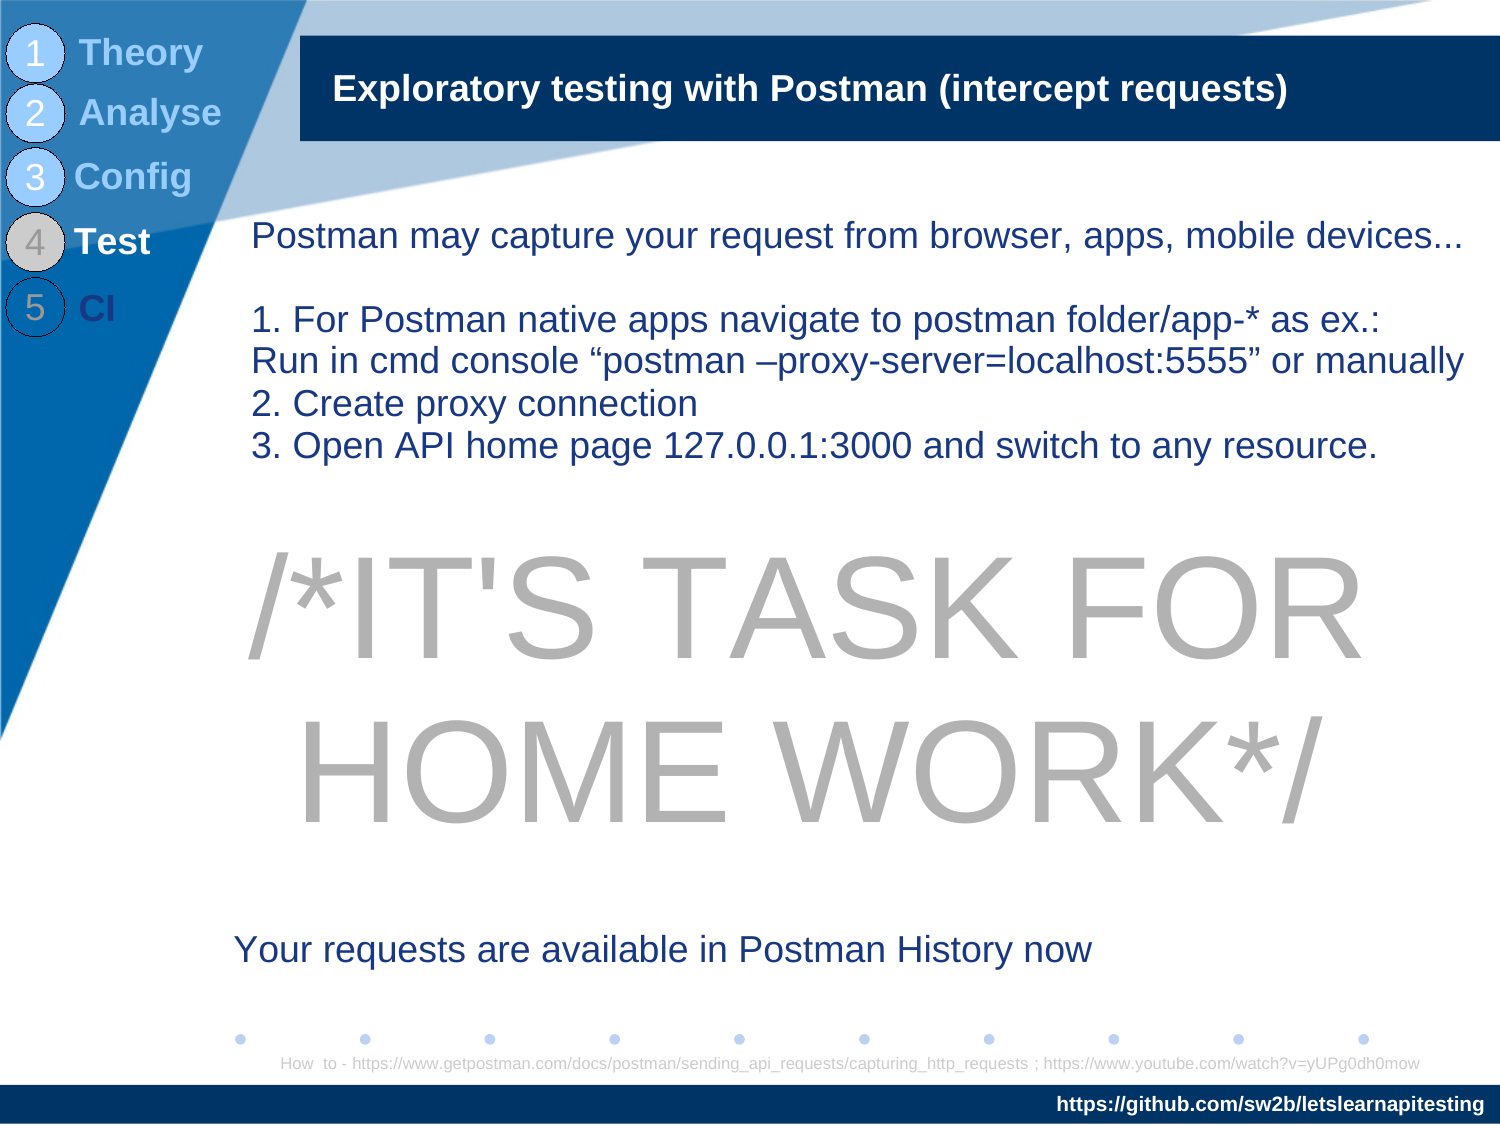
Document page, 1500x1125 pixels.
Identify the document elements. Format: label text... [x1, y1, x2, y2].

text_box Your requests are available in Postman History now [218, 921, 1459, 979]
text_box Postman may capture your request from browser, apps, mobile devices... 1. For Postman native apps navigate to postman folder/app-* as ex.: Run in cmd console “postman –proxy-server=localhost:5555” or manually 2. Create proxy connection 3. Open API home page 127.0.0.1:3000 and switch to any resource. [236, 206, 1500, 980]
text_box /*IT'S TASK FOR HOME WORK*/ [147, 519, 1471, 861]
text_box How to - https://www.getpostman.com/docs/postman/sending_api_requests/capturing_http_requests ; https://www.youtube.com/watch?v=yUPg0dh0mow [265, 1047, 1471, 1081]
list Analyse [63, 83, 266, 148]
text_box 4 [5, 212, 66, 272]
picture [0, 0, 1500, 842]
title Exploratory testing with Postman (intercept requests) [300, 35, 1500, 142]
list Theory [63, 23, 266, 83]
text_box 1 [5, 23, 66, 83]
picture [38, 67, 63, 100]
list CI [63, 279, 148, 339]
text_box 3 [5, 147, 66, 207]
list Test [59, 212, 236, 495]
text_box 2 [5, 83, 66, 143]
text_box 5 [5, 277, 66, 337]
list Config [58, 147, 591, 223]
